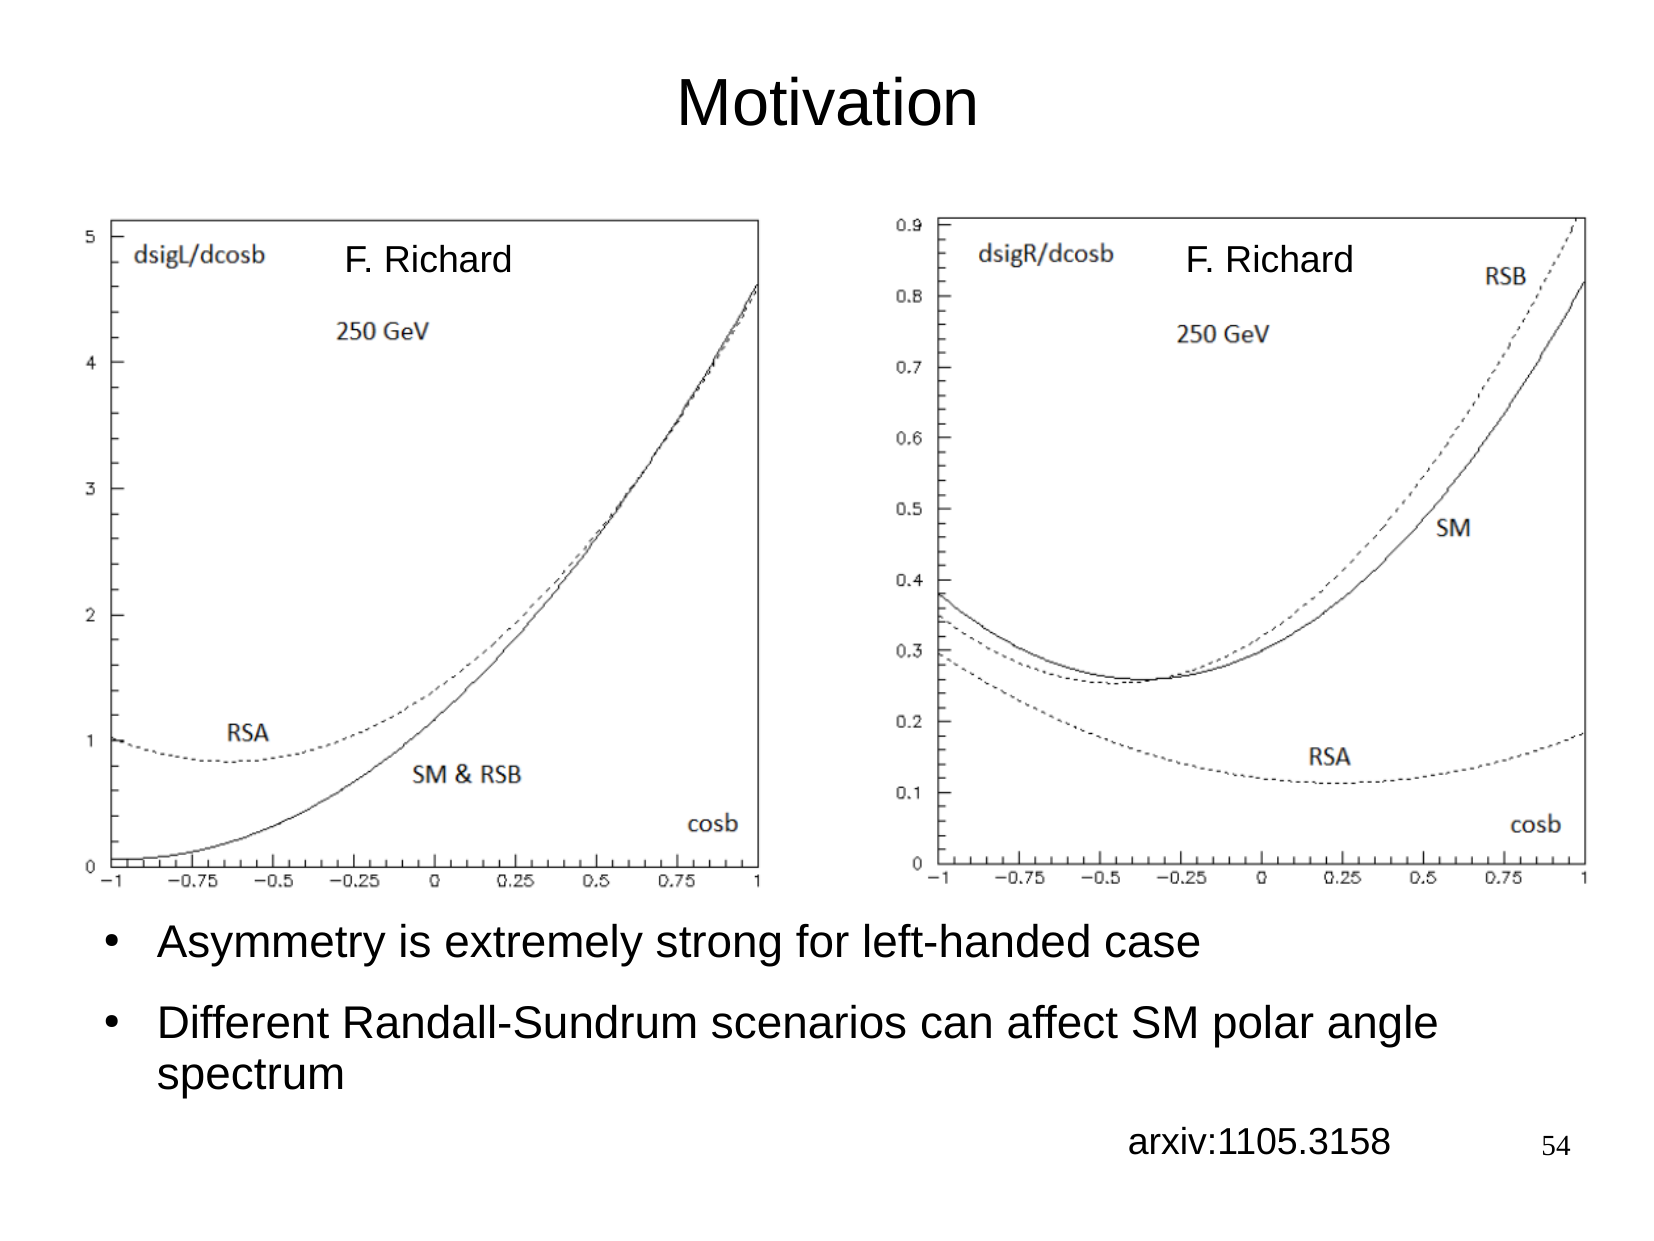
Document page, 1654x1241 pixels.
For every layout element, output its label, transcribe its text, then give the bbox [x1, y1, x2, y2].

picture [59, 197, 1606, 916]
text_box F. Richard [329, 230, 528, 288]
text_box arxiv:1105.3158 [1045, 1113, 1474, 1170]
title Motivation [85, 52, 1571, 153]
list Asymmetry is extremely strong for left-handed case Different Randall-Sundrum scenarios can affect SM polar angle spectrum [85, 916, 1531, 1231]
text_box F. Richard [1170, 230, 1370, 288]
